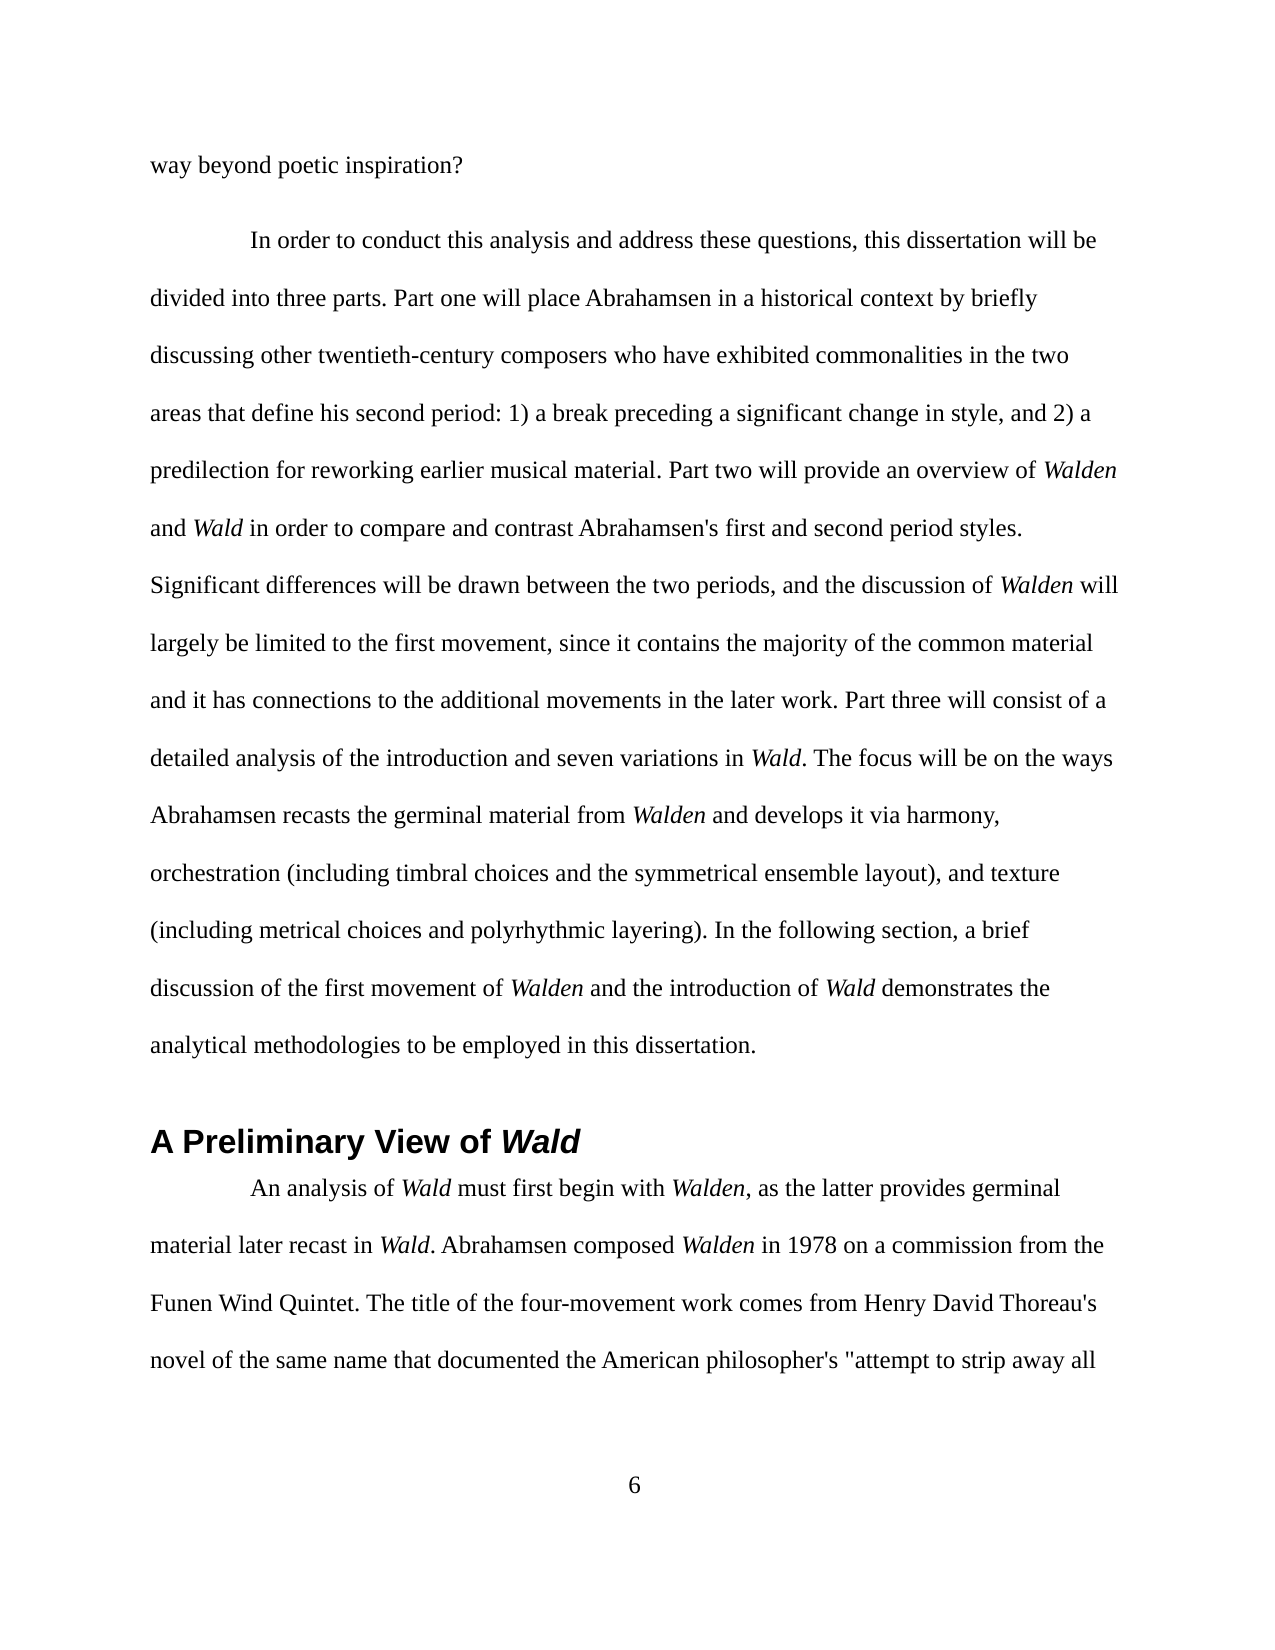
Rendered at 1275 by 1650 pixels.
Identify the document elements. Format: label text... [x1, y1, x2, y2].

text way beyond poetic inspiration? [150, 150, 1125, 179]
text An analysis of Wald must first begin with Walden, as the latter provides germinal material later recast in Wald. Abrahamsen composed Walden in 1978 on a commission from the Funen Wind Quintet. The title of the four-movement work comes from Henry David Thoreau's novel of the same name that documented the American philosopher's "attempt to strip away all [150, 1173, 1125, 1374]
text In order to conduct this analysis and address these questions, this dissertation will be divided into three parts. Part one will place Abrahamsen in a historical context by briefly discussing other twentieth-century composers who have exhibited commonalities in the two areas that define his second period: 1) a break preceding a significant change in style, and 2) a predilection for reworking earlier musical material. Part two will provide an overview of Walden and Wald in order to compare and contrast Abrahamsen's first and second period styles. Significant differences will be drawn between the two periods, and the discussion of Walden will largely be limited to the first movement, since it contains the majority of the common material and it has connections to the additional movements in the later work. Part three will consist of a detailed analysis of the introduction and seven variations in Wald. The focus will be on the ways Abrahamsen recasts the germinal material from Walden and develops it via harmony, orchestration (including timbral choices and the symmetrical ensemble layout), and texture (including metrical choices and polyrhythmic layering). In the following section, a brief discussion of the first movement of Walden and the introduction of Wald demonstrates the analytical methodologies to be employed in this dissertation. [150, 225, 1125, 1059]
subtitle A Preliminary View of Wald [150, 1122, 1125, 1161]
